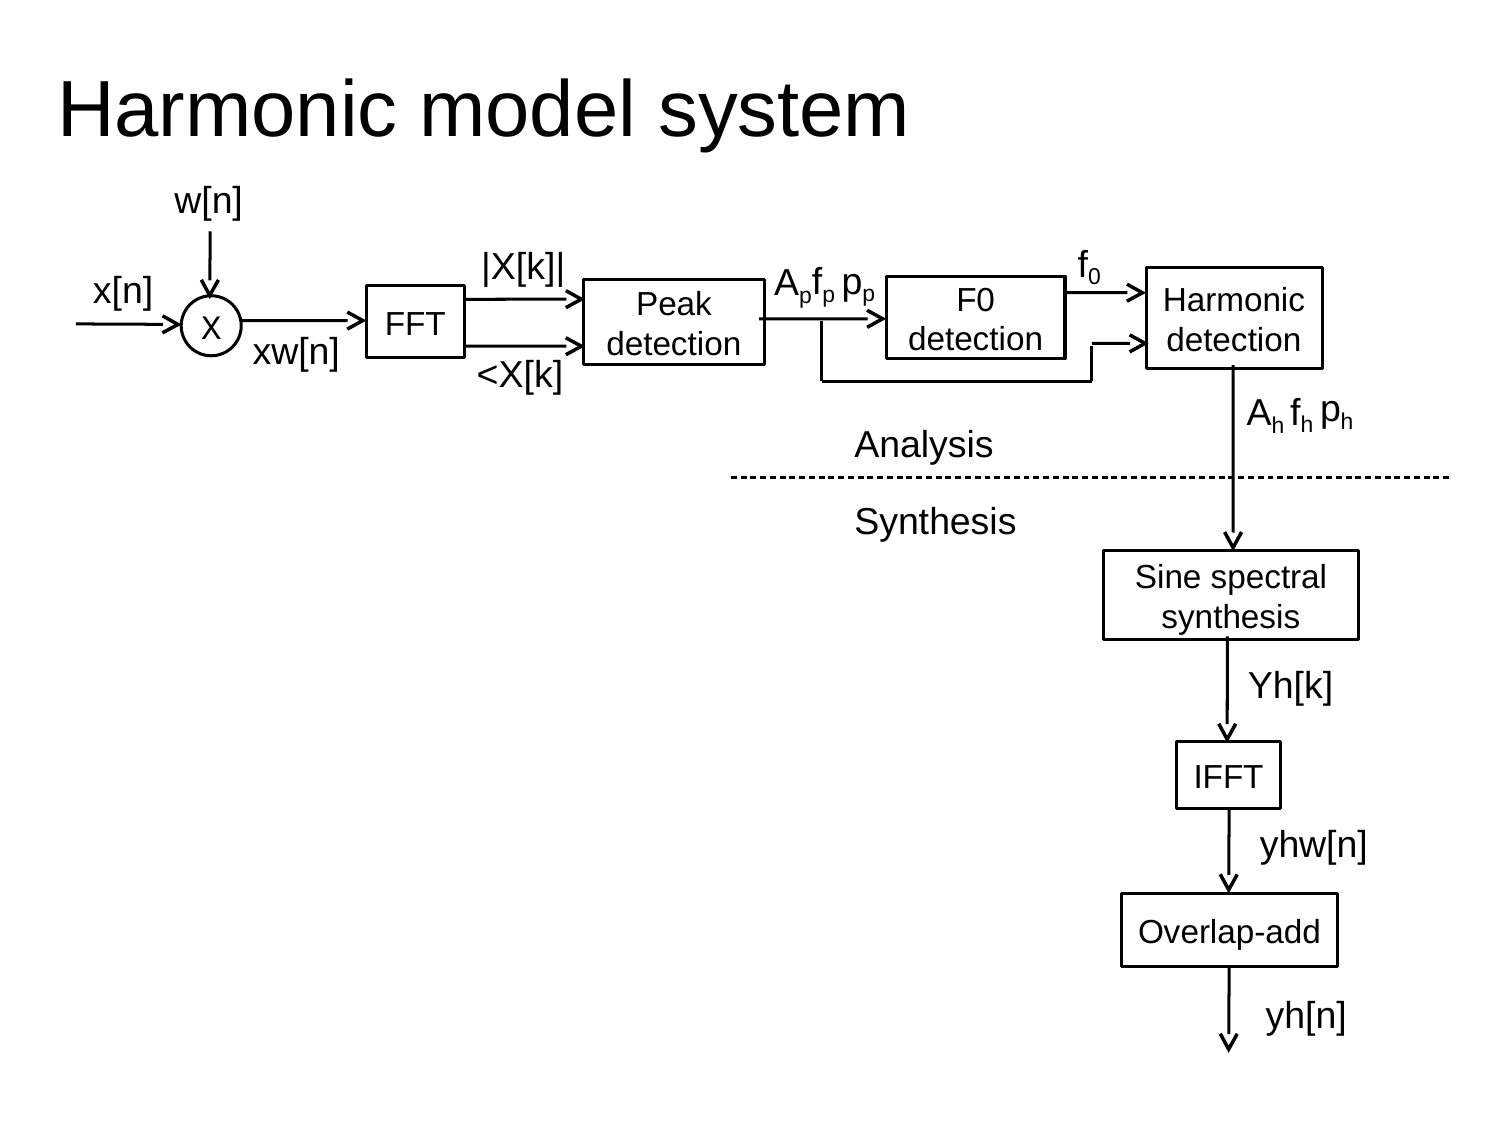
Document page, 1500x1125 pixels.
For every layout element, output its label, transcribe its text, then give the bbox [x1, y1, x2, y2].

text_box x[n] [78, 262, 169, 320]
text_box Synthesis [839, 492, 1032, 550]
text_box Sine spectral synthesis [1103, 550, 1359, 640]
text_box pp [826, 253, 890, 315]
text_box F0 detection [886, 276, 1066, 359]
text_box yhw[n] [1245, 815, 1384, 873]
text_box fp [797, 253, 826, 315]
text_box <X[k] [461, 346, 578, 404]
text_box yh[n] [1250, 986, 1362, 1044]
text_box Yh[k] [1233, 656, 1349, 714]
text_box f0 [1062, 235, 1116, 298]
title Harmonic model system [57, 15, 1408, 204]
text_box X [181, 295, 241, 356]
text_box w[n] [159, 171, 258, 229]
text_box xw[n] [237, 322, 355, 380]
text_box Ap [759, 254, 827, 316]
text_box Overlap-add [1121, 893, 1338, 967]
text_box Ah [1231, 384, 1300, 446]
text_box Analysis [839, 415, 1009, 473]
text_box Peak detection [583, 279, 765, 365]
text_box IFFT [1176, 741, 1281, 809]
text_box fh [1275, 383, 1329, 445]
text_box |X[k]| [466, 237, 581, 295]
text_box Harmonic detection [1146, 267, 1323, 369]
text_box FFT [366, 285, 465, 358]
text_box ph [1305, 380, 1369, 442]
